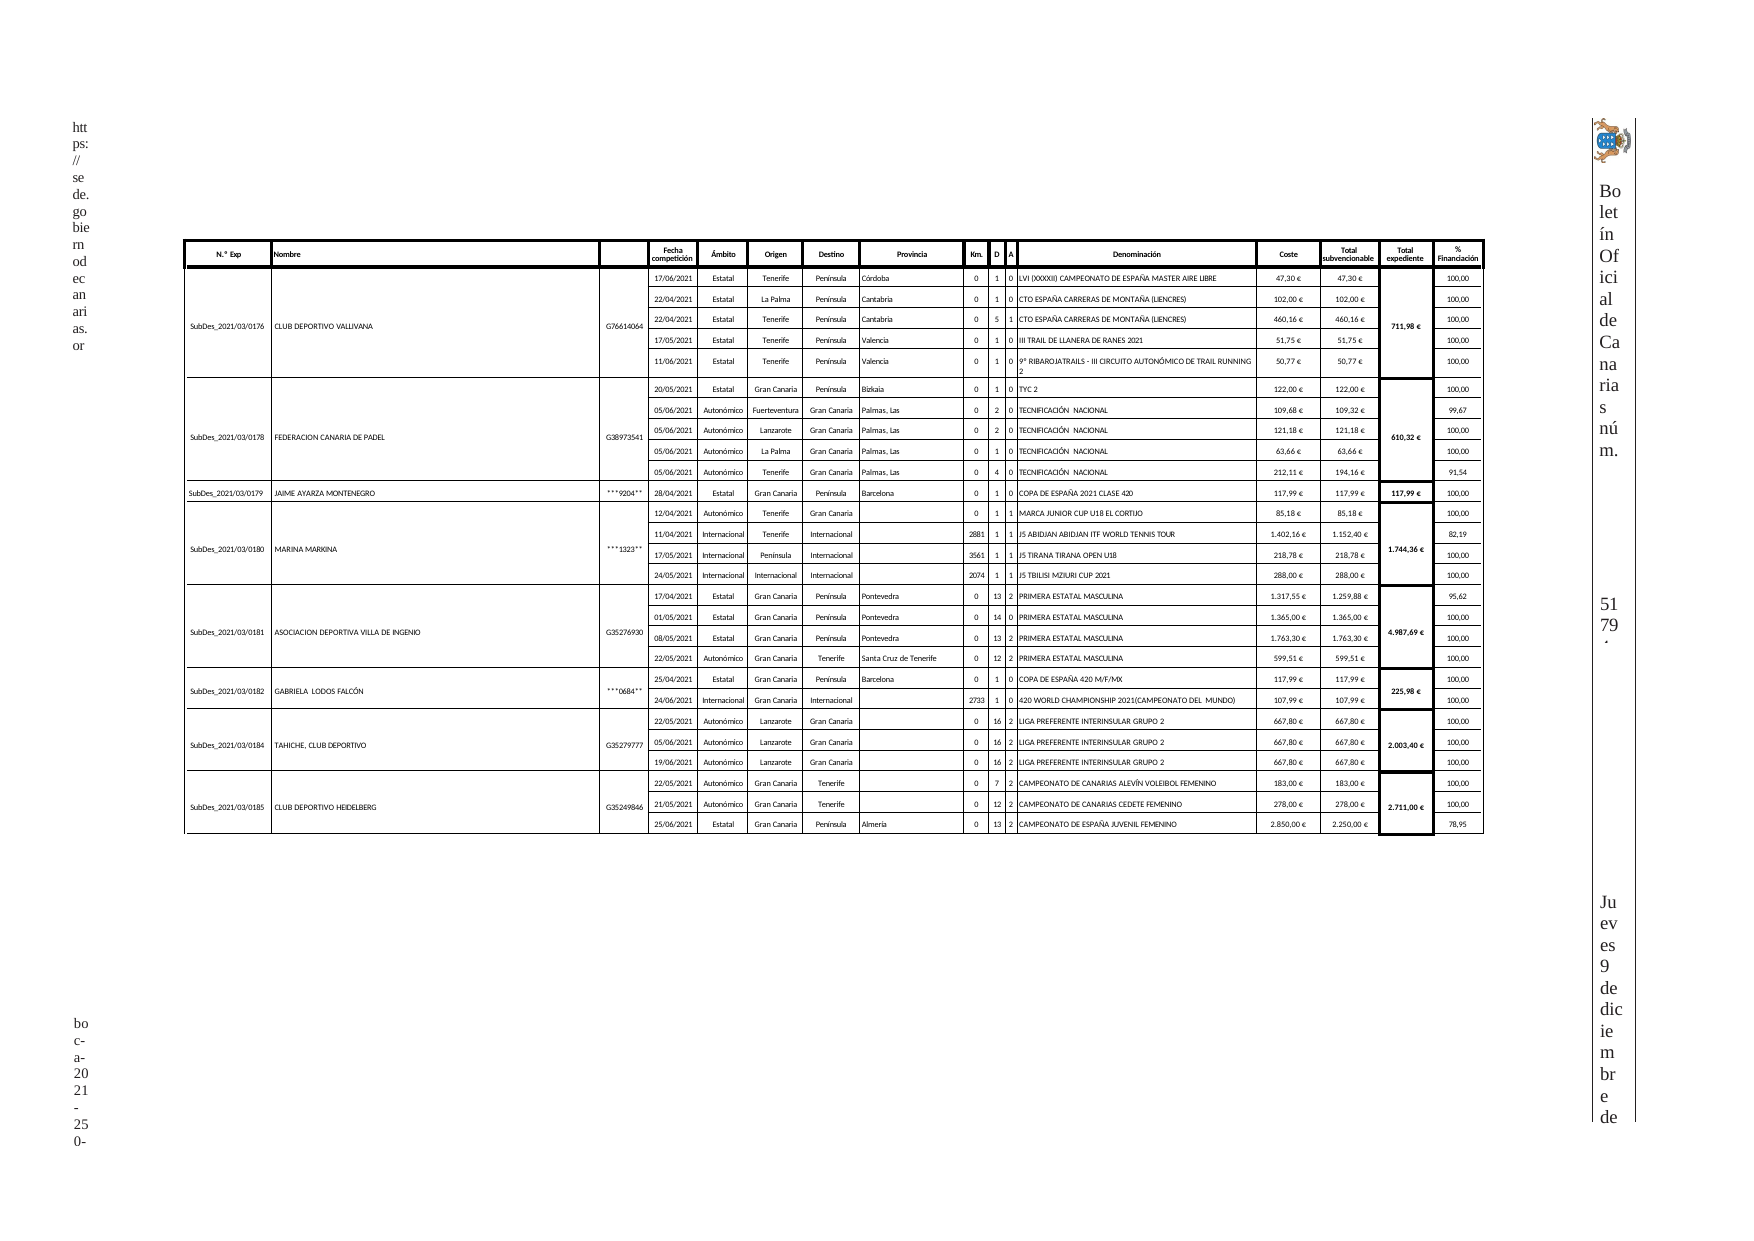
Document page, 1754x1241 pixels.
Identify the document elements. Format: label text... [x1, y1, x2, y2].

table_cell SubDes_2021/03/0178 [185, 377, 271, 480]
table_cell 100,00 [1435, 543, 1483, 563]
table_cell Península [748, 544, 802, 563]
table_cell PRIMERA ESTATAL MASCULINA [1018, 585, 1256, 604]
table_cell 17/05/2021 [649, 544, 697, 563]
table_cell 1 [989, 269, 1005, 286]
table_cell Tenerife [748, 269, 802, 286]
table_cell Península [803, 378, 859, 397]
table_cell 0 [964, 813, 988, 833]
text boc-a-2021-250-5100 [74, 1015, 92, 1146]
table_cell Autonómico [698, 792, 747, 812]
table_cell 667,80 € [1321, 730, 1378, 750]
table_cell Tenerife [803, 771, 859, 791]
table_cell CLUB DEPORTIVO HEIDELBERG [272, 771, 599, 833]
table_cell PRIMERA ESTATAL MASCULINA [1018, 647, 1256, 667]
table_cell SubDes_2021/03/0179 [185, 480, 271, 501]
table_cell LIGA PREFERENTE INTERINSULAR GRUPO 2 [1018, 709, 1256, 729]
table_cell Valencia [860, 349, 963, 377]
table_cell 100,00 [1435, 646, 1483, 667]
text 51794 [1600, 592, 1623, 643]
table_cell CAMPEONATO DE ESPAÑA JUVENIL FEMENINO [1018, 813, 1256, 833]
table_cell 667,80 € [1257, 709, 1320, 729]
table_cell 1 [989, 440, 1005, 459]
table_cell 16 [989, 730, 1005, 750]
table_cell 194,16 € [1321, 461, 1378, 480]
table_header Km. [966, 242, 987, 265]
text Boletín Oficial de Canarias núm. 250 [1599, 180, 1622, 464]
table_cell 100,00 [1435, 307, 1483, 328]
table_cell [860, 502, 963, 522]
table_cell 20/05/2021 [649, 378, 697, 397]
table_cell Autonómico [698, 709, 747, 729]
table_cell 0 [964, 308, 988, 328]
table_cell Internacional [803, 523, 859, 542]
table_cell 82,19 [1435, 522, 1483, 542]
table_cell 2 [1006, 730, 1017, 750]
table_cell 278,00 € [1321, 792, 1378, 812]
table_cell SubDes_2021/03/0176 [185, 266, 271, 377]
table_cell Península [803, 329, 859, 348]
table_cell 22/05/2021 [649, 709, 697, 729]
table_cell Cantabria [860, 287, 963, 307]
table_cell 0 [1006, 287, 1017, 307]
table_cell 21/05/2021 [649, 792, 697, 812]
table_cell 117,99 € [1257, 481, 1320, 501]
table_cell Península [803, 585, 859, 604]
table_cell 22/05/2021 [649, 771, 697, 791]
table_cell SubDes_2021/03/0184 [185, 708, 271, 770]
table_cell 288,00 € [1321, 564, 1378, 584]
table_cell 100,00 [1435, 418, 1483, 439]
table_cell 1.744,36 € [1381, 504, 1432, 584]
table_cell Estatal [698, 329, 747, 348]
table_cell 117,99 € [1321, 481, 1378, 501]
table_cell 460,16 € [1321, 308, 1378, 328]
table_cell Autonómico [698, 502, 747, 522]
table_cell 100,00 [1435, 625, 1483, 646]
table_cell 420 WORLD CHAMPIONSHIP 2021(CAMPEONATO DEL MUNDO) [1018, 689, 1256, 708]
table_cell Pontevedra [860, 585, 963, 604]
table_cell Bizkaia [860, 378, 963, 397]
table_cell Gran Canaria [803, 398, 859, 418]
table_cell Internacional [803, 689, 859, 708]
table_cell Gran Canaria [748, 606, 802, 625]
table_cell 0 [964, 269, 988, 286]
table_cell J5 TIRANA TIRANA OPEN U18 [1018, 544, 1256, 563]
table_cell [860, 792, 963, 812]
table_cell 16 [989, 709, 1005, 729]
table_cell 2 [1006, 751, 1017, 770]
table_cell 212,11 € [1257, 461, 1320, 480]
table_cell GABRIELA LODOS FALCÓN [272, 668, 599, 708]
table_cell SubDes_2021/03/0180 [185, 501, 271, 584]
table_header Provincia [861, 242, 962, 265]
table_cell 667,80 € [1257, 751, 1320, 770]
table_cell 13 [989, 585, 1005, 604]
table_cell 2074 [964, 564, 988, 584]
table_cell III TRAIL DE LLANERA DE RANES 2021 [1018, 329, 1256, 348]
table_cell Gran Canaria [803, 751, 859, 770]
table_cell Internacional [698, 544, 747, 563]
table_cell 0 [964, 709, 988, 729]
table_cell Cantabria [860, 308, 963, 328]
table_cell 12/04/2021 [649, 502, 697, 522]
table_cell 05/06/2021 [649, 440, 697, 459]
table_cell Gran Canaria [748, 585, 802, 604]
table_cell 1 [1006, 308, 1017, 328]
table_cell Palmas, Las [860, 398, 963, 418]
table_cell LVI (XXXXII) CAMPEONATO DE ESPAÑA MASTER AIRE LIBRE [1018, 269, 1256, 286]
table_cell TECNIFICACIÓN NACIONAL [1018, 440, 1256, 459]
table_cell 1 [989, 544, 1005, 563]
table_cell 1.365,00 € [1321, 606, 1378, 625]
table_cell 1.152,40 € [1321, 523, 1378, 542]
table_cell 28/04/2021 [649, 481, 697, 501]
table_cell Península [803, 813, 859, 833]
table_cell 460,16 € [1257, 308, 1320, 328]
table_cell Internacional [698, 564, 747, 584]
table_cell 288,00 € [1257, 564, 1320, 584]
table_cell CLUB DEPORTIVO VALLIVANA [272, 269, 599, 377]
table_cell 102,00 € [1257, 287, 1320, 307]
table_cell Autonómico [698, 771, 747, 791]
table_cell 183,00 € [1321, 771, 1378, 791]
table_cell 22/05/2021 [649, 647, 697, 667]
table_header D [991, 242, 1004, 265]
table_cell Barcelona [860, 481, 963, 501]
table_cell 107,99 € [1257, 689, 1320, 708]
table_cell SubDes_2021/03/0181 [185, 584, 271, 667]
table_cell 99,67 [1435, 397, 1483, 418]
table_cell 117,99 € [1257, 668, 1320, 687]
table_cell JAIME AYARZA MONTENEGRO [272, 481, 599, 501]
table_cell 95,62 [1435, 584, 1483, 604]
table_cell 01/05/2021 [649, 606, 697, 625]
table_cell COPA DE ESPAÑA 420 M/F/MX [1018, 668, 1256, 687]
table_cell 85,18 € [1321, 502, 1378, 522]
table_cell [860, 689, 963, 708]
table_cell 12 [989, 647, 1005, 667]
table_cell Pontevedra [860, 606, 963, 625]
table_cell Tenerife [803, 647, 859, 667]
table_cell [860, 564, 963, 584]
table_cell 51,75 € [1321, 329, 1378, 348]
table_cell Lanzarote [748, 709, 802, 729]
table_cell 51,75 € [1257, 329, 1320, 348]
table_cell 22/04/2021 [649, 287, 697, 307]
table_cell 1 [989, 668, 1005, 687]
table_cell TECNIFICACIÓN NACIONAL [1018, 398, 1256, 418]
table_cell 100,00 [1435, 688, 1483, 708]
table_cell Estatal [698, 813, 747, 833]
table_cell 100,00 [1435, 770, 1483, 791]
table_cell 0 [964, 378, 988, 397]
table_cell 2.003,40 € [1381, 711, 1432, 770]
table_cell 0 [1006, 269, 1017, 286]
table_cell 63,66 € [1321, 440, 1378, 459]
table_cell 122,00 € [1257, 378, 1320, 397]
table_cell 0 [964, 398, 988, 418]
table_cell 0 [964, 502, 988, 522]
table_cell 100,00 [1435, 750, 1483, 770]
table_cell 14 [989, 606, 1005, 625]
table_cell 667,80 € [1321, 709, 1378, 729]
table_cell 2.711,00 € [1381, 774, 1432, 833]
table_cell 85,18 € [1257, 502, 1320, 522]
table_cell 107,99 € [1321, 689, 1378, 708]
table_cell Autonómico [698, 461, 747, 480]
table_cell 102,00 € [1321, 287, 1378, 307]
table_cell 0 [964, 440, 988, 459]
table_cell 100,00 [1435, 708, 1483, 729]
table_cell 599,51 € [1321, 647, 1378, 667]
table_cell 2 [1006, 709, 1017, 729]
table_cell Fuerteventura [748, 398, 802, 418]
table_cell Estatal [698, 308, 747, 328]
table_cell 667,80 € [1321, 751, 1378, 770]
table_cell 0 [964, 329, 988, 348]
table_cell 2 [1006, 647, 1017, 667]
table_cell 11/04/2021 [649, 523, 697, 542]
table_cell 11/06/2021 [649, 349, 697, 377]
table_header Origen [749, 242, 801, 265]
table_cell Gran Canaria [748, 771, 802, 791]
table_cell Gran Canaria [803, 440, 859, 459]
table_cell 100,00 [1435, 667, 1483, 687]
table_cell [860, 544, 963, 563]
table_cell 05/06/2021 [649, 461, 697, 480]
table_cell Estatal [698, 481, 747, 501]
table_cell [860, 771, 963, 791]
table_cell 667,80 € [1257, 730, 1320, 750]
table_cell Gran Canaria [803, 709, 859, 729]
table_cell 17/06/2021 [649, 269, 697, 286]
table_cell Estatal [698, 585, 747, 604]
table_cell 2881 [964, 523, 988, 542]
table_cell 0 [1006, 461, 1017, 480]
table_cell 25/04/2021 [649, 668, 697, 687]
table_cell Gran Canaria [748, 647, 802, 667]
table_cell ***0684** [600, 668, 648, 708]
table_cell 2 [1006, 626, 1017, 646]
table_cell 1.259,88 € [1321, 585, 1378, 604]
table_cell 0 [1006, 689, 1017, 708]
table_header N.º Exp [186, 242, 270, 265]
table_cell Córdoba [860, 269, 963, 286]
table_cell Autonómico [698, 730, 747, 750]
table_cell Tenerife [748, 461, 802, 480]
table_cell Estatal [698, 606, 747, 625]
table_cell 1 [989, 349, 1005, 377]
table_cell Gran Canaria [748, 378, 802, 397]
table_cell FEDERACION CANARIA DE PADEL [272, 378, 599, 480]
table_cell 0 [964, 287, 988, 307]
table_cell 05/06/2021 [649, 398, 697, 418]
table_cell ***1323** [600, 502, 648, 584]
table_cell TAHICHE, CLUB DEPORTIVO [272, 709, 599, 770]
table_cell Gran Canaria [803, 419, 859, 439]
table_cell 0 [964, 461, 988, 480]
table_cell 1.763,30 € [1257, 626, 1320, 646]
table_cell 1 [989, 564, 1005, 584]
table_cell 100,00 [1435, 348, 1483, 377]
table_header Coste [1258, 242, 1319, 265]
table_cell Palmas, Las [860, 440, 963, 459]
table_cell Lanzarote [748, 751, 802, 770]
table_header Fecha competición [650, 242, 696, 265]
table_cell Gran Canaria [803, 730, 859, 750]
table_cell 1 [1006, 502, 1017, 522]
table_cell La Palma [748, 440, 802, 459]
table_cell MARINA MARKINA [272, 502, 599, 584]
table_cell COPA DE ESPAÑA 2021 CLASE 420 [1018, 481, 1256, 501]
table_cell 0 [1006, 440, 1017, 459]
table_cell [860, 523, 963, 542]
table_cell Tenerife [748, 502, 802, 522]
table_cell 2 [1006, 585, 1017, 604]
table_cell 2 [1006, 771, 1017, 791]
table_cell 12 [989, 792, 1005, 812]
table_cell 1.402,16 € [1257, 523, 1320, 542]
table_cell 100,00 [1435, 286, 1483, 307]
table_cell Lanzarote [748, 730, 802, 750]
table_cell La Palma [748, 287, 802, 307]
table_cell Autonómico [698, 751, 747, 770]
picture [1594, 118, 1631, 163]
table_cell 0 [964, 771, 988, 791]
table_cell MARCA JUNIOR CUP U18 EL CORTIJO [1018, 502, 1256, 522]
table_cell G38973541 [600, 378, 648, 480]
table_cell 1.317,55 € [1257, 585, 1320, 604]
table_cell 109,32 € [1321, 398, 1378, 418]
table_cell Gran Canaria [748, 626, 802, 646]
table_cell 25/06/2021 [649, 813, 697, 833]
table_cell 2 [1006, 792, 1017, 812]
table_cell Internacional [748, 564, 802, 584]
table_cell 19/06/2021 [649, 751, 697, 770]
table_cell Gran Canaria [748, 668, 802, 687]
table_header Nombre [273, 242, 598, 265]
table_cell 17/04/2021 [649, 585, 697, 604]
text https://sede.gobiernodecanarias.org/boc [72, 118, 91, 353]
table_cell 100,00 [1435, 265, 1483, 286]
table_cell 2 [1006, 813, 1017, 833]
table_cell Península [803, 308, 859, 328]
table_cell 0 [964, 792, 988, 812]
table_cell 1 [989, 329, 1005, 348]
table_cell 1 [989, 287, 1005, 307]
table_cell 7 [989, 771, 1005, 791]
table_cell 0 [964, 419, 988, 439]
table_cell Internacional [698, 689, 747, 708]
table_cell Tenerife [803, 792, 859, 812]
table_cell ASOCIACION DEPORTIVA VILLA DE INGENIO [272, 585, 599, 667]
table_cell 0 [964, 626, 988, 646]
table_cell Santa Cruz de Tenerife [860, 647, 963, 667]
table_cell 0 [1006, 349, 1017, 377]
table_header Total expediente [1381, 242, 1432, 265]
table_cell 610,32 € [1381, 380, 1432, 480]
table_cell LIGA PREFERENTE INTERINSULAR GRUPO 2 [1018, 751, 1256, 770]
table_cell 2 [989, 398, 1005, 418]
table_cell 100,00 [1435, 563, 1483, 584]
table_cell SubDes_2021/03/0182 [185, 667, 271, 708]
table_cell 78,95 [1435, 812, 1483, 833]
table_cell Gran Canaria [748, 813, 802, 833]
table_cell 121,18 € [1257, 419, 1320, 439]
table_cell 100,00 [1435, 729, 1483, 750]
table_cell 24/05/2021 [649, 564, 697, 584]
table_header Total subvencionable [1322, 242, 1378, 265]
table_cell Valencia [860, 329, 963, 348]
table_cell 13 [989, 626, 1005, 646]
table_cell Tenerife [748, 308, 802, 328]
table_cell 0 [964, 647, 988, 667]
table_cell SubDes_2021/03/0185 [185, 770, 271, 833]
table_cell 1 [1006, 564, 1017, 584]
table_cell Autonómico [698, 647, 747, 667]
table_cell 2733 [964, 689, 988, 708]
table_cell 100,00 [1435, 439, 1483, 459]
table_cell Autonómico [698, 440, 747, 459]
table_cell 1 [989, 378, 1005, 397]
table_cell 13 [989, 813, 1005, 833]
table_cell Autonómico [698, 398, 747, 418]
table_cell 22/04/2021 [649, 308, 697, 328]
table_cell Autonómico [698, 419, 747, 439]
table_cell 5 [989, 308, 1005, 328]
table_cell 47,30 € [1321, 269, 1378, 286]
table_cell TECNIFICACIÓN NACIONAL [1018, 419, 1256, 439]
table_cell Palmas, Las [860, 461, 963, 480]
table_cell G76614064 [600, 269, 648, 377]
table_cell 1 [989, 523, 1005, 542]
table_cell 4 [989, 461, 1005, 480]
table_cell 16 [989, 751, 1005, 770]
table_cell Estatal [698, 287, 747, 307]
table_cell ***9204** [600, 481, 648, 501]
table_cell 1 [989, 689, 1005, 708]
table_cell Estatal [698, 269, 747, 286]
table_cell Península [803, 269, 859, 286]
table_cell 100,00 [1435, 377, 1483, 397]
table_cell 0 [1006, 606, 1017, 625]
table_cell J5 TBILISI MZIURI CUP 2021 [1018, 564, 1256, 584]
table_cell Estatal [698, 626, 747, 646]
table_cell 711,98 € [1381, 269, 1432, 377]
table_cell 2.850,00 € [1257, 813, 1320, 833]
table_cell 100,00 [1435, 328, 1483, 348]
table_cell 17/05/2021 [649, 329, 697, 348]
table_cell Tenerife [748, 349, 802, 377]
table_header Denominación [1019, 242, 1255, 265]
table_cell 1.365,00 € [1257, 606, 1320, 625]
table_cell Península [803, 349, 859, 377]
table_cell 0 [964, 606, 988, 625]
table_cell 117,99 € [1381, 483, 1432, 501]
table_cell 100,00 [1435, 791, 1483, 812]
table_cell [860, 730, 963, 750]
table_cell Tenerife [748, 329, 802, 348]
table_cell 0 [1006, 668, 1017, 687]
table_cell 122,00 € [1321, 378, 1378, 397]
table_cell 100,00 [1435, 605, 1483, 625]
table_cell PRIMERA ESTATAL MASCULINA [1018, 626, 1256, 646]
table_cell 278,00 € [1257, 792, 1320, 812]
table_cell Península [803, 668, 859, 687]
table_cell 225,98 € [1381, 670, 1432, 708]
table_cell J5 ABIDJAN ABIDJAN ITF WORLD TENNIS TOUR [1018, 523, 1256, 542]
table_cell Internacional [698, 523, 747, 542]
table_cell Barcelona [860, 668, 963, 687]
table_cell Península [803, 626, 859, 646]
table_cell Lanzarote [748, 419, 802, 439]
table_cell 0 [1006, 419, 1017, 439]
table_cell 0 [964, 668, 988, 687]
table_cell 121,18 € [1321, 419, 1378, 439]
table_cell Internacional [803, 564, 859, 584]
table_cell PRIMERA ESTATAL MASCULINA [1018, 606, 1256, 625]
table_cell 1 [1006, 523, 1017, 542]
table_cell G35249846 [600, 771, 648, 833]
table_cell 183,00 € [1257, 771, 1320, 791]
table_header Ámbito [699, 242, 746, 265]
table_cell 1 [989, 481, 1005, 501]
table_header A [1007, 242, 1016, 265]
table_cell 0 [964, 481, 988, 501]
table_cell TYC 2 [1018, 378, 1256, 397]
table_cell 218,78 € [1257, 544, 1320, 563]
table_cell Gran Canaria [748, 481, 802, 501]
table_cell 1 [1006, 544, 1017, 563]
table_cell 100,00 [1435, 501, 1483, 522]
table_cell 24/06/2021 [649, 689, 697, 708]
table_header [601, 242, 647, 265]
table_cell CAMPEONATO DE CANARIAS ALEVÍN VOLEIBOL FEMENINO [1018, 771, 1256, 791]
table_cell Estatal [698, 378, 747, 397]
table_cell 0 [964, 751, 988, 770]
table_cell 50,77 € [1257, 349, 1320, 377]
table_cell 47,30 € [1257, 269, 1320, 286]
table_header % Financiación [1435, 242, 1482, 265]
text Jueves 9 de diciembre de 2021 [1600, 891, 1623, 1126]
table_cell 2.250,00 € [1321, 813, 1378, 833]
table_cell G35276930 [600, 585, 648, 667]
table_header Destino [804, 242, 858, 265]
table_cell 05/06/2021 [649, 730, 697, 750]
table_cell 91,54 [1435, 460, 1483, 480]
table_cell Estatal [698, 668, 747, 687]
table_cell 117,99 € [1321, 668, 1378, 687]
table_cell 0 [1006, 378, 1017, 397]
table_cell Internacional [803, 544, 859, 563]
table_cell CAMPEONATO DE CANARIAS CEDETE FEMENINO [1018, 792, 1256, 812]
table_cell Almería [860, 813, 963, 833]
table_cell Estatal [698, 349, 747, 377]
table_cell TECNIFICACIÓN NACIONAL [1018, 461, 1256, 480]
table_cell 08/05/2021 [649, 626, 697, 646]
table_cell 0 [964, 349, 988, 377]
table_cell Palmas, Las [860, 419, 963, 439]
table_cell Península [803, 606, 859, 625]
table_cell CTO ESPAÑA CARRERAS DE MONTAÑA (LIENCRES) [1018, 308, 1256, 328]
table_cell 3561 [964, 544, 988, 563]
table_cell Pontevedra [860, 626, 963, 646]
table_cell Península [803, 481, 859, 501]
table_cell 0 [1006, 329, 1017, 348]
table_cell G35279777 [600, 709, 648, 770]
table_cell Gran Canaria [748, 689, 802, 708]
table_cell 4.987,69 € [1381, 587, 1432, 667]
table_cell Península [803, 287, 859, 307]
table_cell 0 [964, 585, 988, 604]
table_cell 0 [1006, 398, 1017, 418]
table_cell 63,66 € [1257, 440, 1320, 459]
table_cell 109,68 € [1257, 398, 1320, 418]
table_cell 0 [964, 730, 988, 750]
table_cell 100,00 [1435, 480, 1483, 501]
table_cell 218,78 € [1321, 544, 1378, 563]
table_cell 0 [1006, 481, 1017, 501]
table_cell Gran Canaria [803, 461, 859, 480]
table_cell LIGA PREFERENTE INTERINSULAR GRUPO 2 [1018, 730, 1256, 750]
table_cell 1.763,30 € [1321, 626, 1378, 646]
table_cell [860, 751, 963, 770]
table_cell CTO ESPAÑA CARRERAS DE MONTAÑA (LIENCRES) [1018, 287, 1256, 307]
table_cell [860, 709, 963, 729]
table_cell 05/06/2021 [649, 419, 697, 439]
table_cell 2 [989, 419, 1005, 439]
table_cell 599,51 € [1257, 647, 1320, 667]
table_cell 1 [989, 502, 1005, 522]
table_cell 50,77 € [1321, 349, 1378, 377]
table_cell Gran Canaria [803, 502, 859, 522]
table_cell 9º RIBAROJATRAILS - III CIRCUITO AUTONÓMICO DE TRAIL RUNNING 2 [1018, 349, 1256, 377]
table_cell Tenerife [748, 523, 802, 542]
table_cell Gran Canaria [748, 792, 802, 812]
